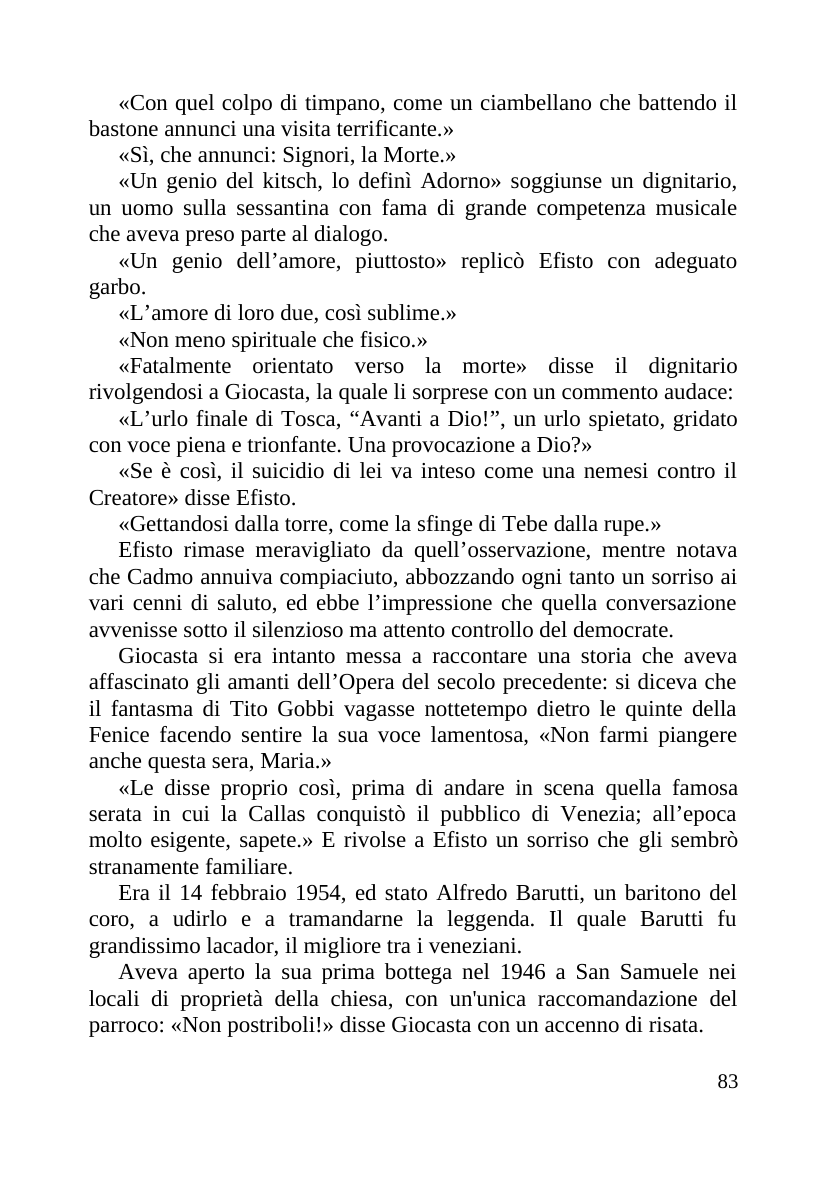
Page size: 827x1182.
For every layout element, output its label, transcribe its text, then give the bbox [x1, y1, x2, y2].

text Giocasta si era intanto messa a raccontare una storia che aveva affascinato gli amanti dell’Opera del secolo precedente: si diceva che il fantasma di Tito Gobbi vagasse nottetempo dietro le quinte della Fenice facendo sentire la sua voce lamentosa, «Non farmi piangere anche questa sera, Maria.» [88, 642, 738, 774]
text «L’urlo finale di Tosca, “Avanti a Dio!”, un urlo spietato, gridato con voce piena e trionfante. Una provocazione a Dio?» [88, 405, 738, 457]
text Efisto rimase meravigliato da quell’osservazione, mentre notava che Cadmo annuiva compiaciuto, abbozzando ogni tanto un sorriso ai vari cenni di saluto, ed ebbe l’impressione che quella conversazione avvenisse sotto il silenzioso ma attento controllo del democrate. [88, 537, 738, 642]
text «Con quel colpo di timpano, come un ciambellano che battendo il bastone annunci una visita terrificante.» [88, 88, 738, 141]
text «Se è così, il suicidio di lei va inteso come una nemesi contro il Creatore» disse Efisto. [88, 457, 738, 510]
text «Sì, che annunci: Signori, la Morte.» [88, 141, 738, 168]
text Aveva aperto la sua prima bottega nel 1946 a San Samuele nei locali di proprietà della chiesa, con un'unica raccomandazione del parroco: «Non postriboli!» disse Giocasta con un accenno di risata. [88, 958, 738, 1037]
text «Le disse proprio così, prima di andare in scena quella famosa serata in cui la Callas conquistò il pubblico di Venezia; all’epoca molto esigente, sapete.» E rivolse a Efisto un sorriso che gli sembrò stranamente familiare. [88, 774, 738, 879]
text «Un genio dell’amore, piuttosto» replicò Efisto con adeguato garbo. [88, 247, 738, 299]
text «L’amore di loro due, così sublime.» [88, 299, 738, 326]
text «Un genio del kitsch, lo definì Adorno» soggiunse un dignitario, un uomo sulla sessantina con fama di grande competenza musicale che aveva preso parte al dialogo. [88, 168, 738, 247]
text «Fatalmente orientato verso la morte» disse il dignitario rivolgendosi a Giocasta, la quale li sorprese con un commento audace: [88, 352, 738, 405]
text Era il 14 febbraio 1954, ed stato Alfredo Barutti, un baritono del coro, a udirlo e a tramandarne la leggenda. Il quale Barutti fu grandissimo lacador, il migliore tra i veneziani. [88, 879, 738, 958]
text «Non meno spirituale che fisico.» [88, 326, 738, 352]
text «Gettandosi dalla torre, come la sfinge di Tebe dalla rupe.» [88, 510, 738, 537]
